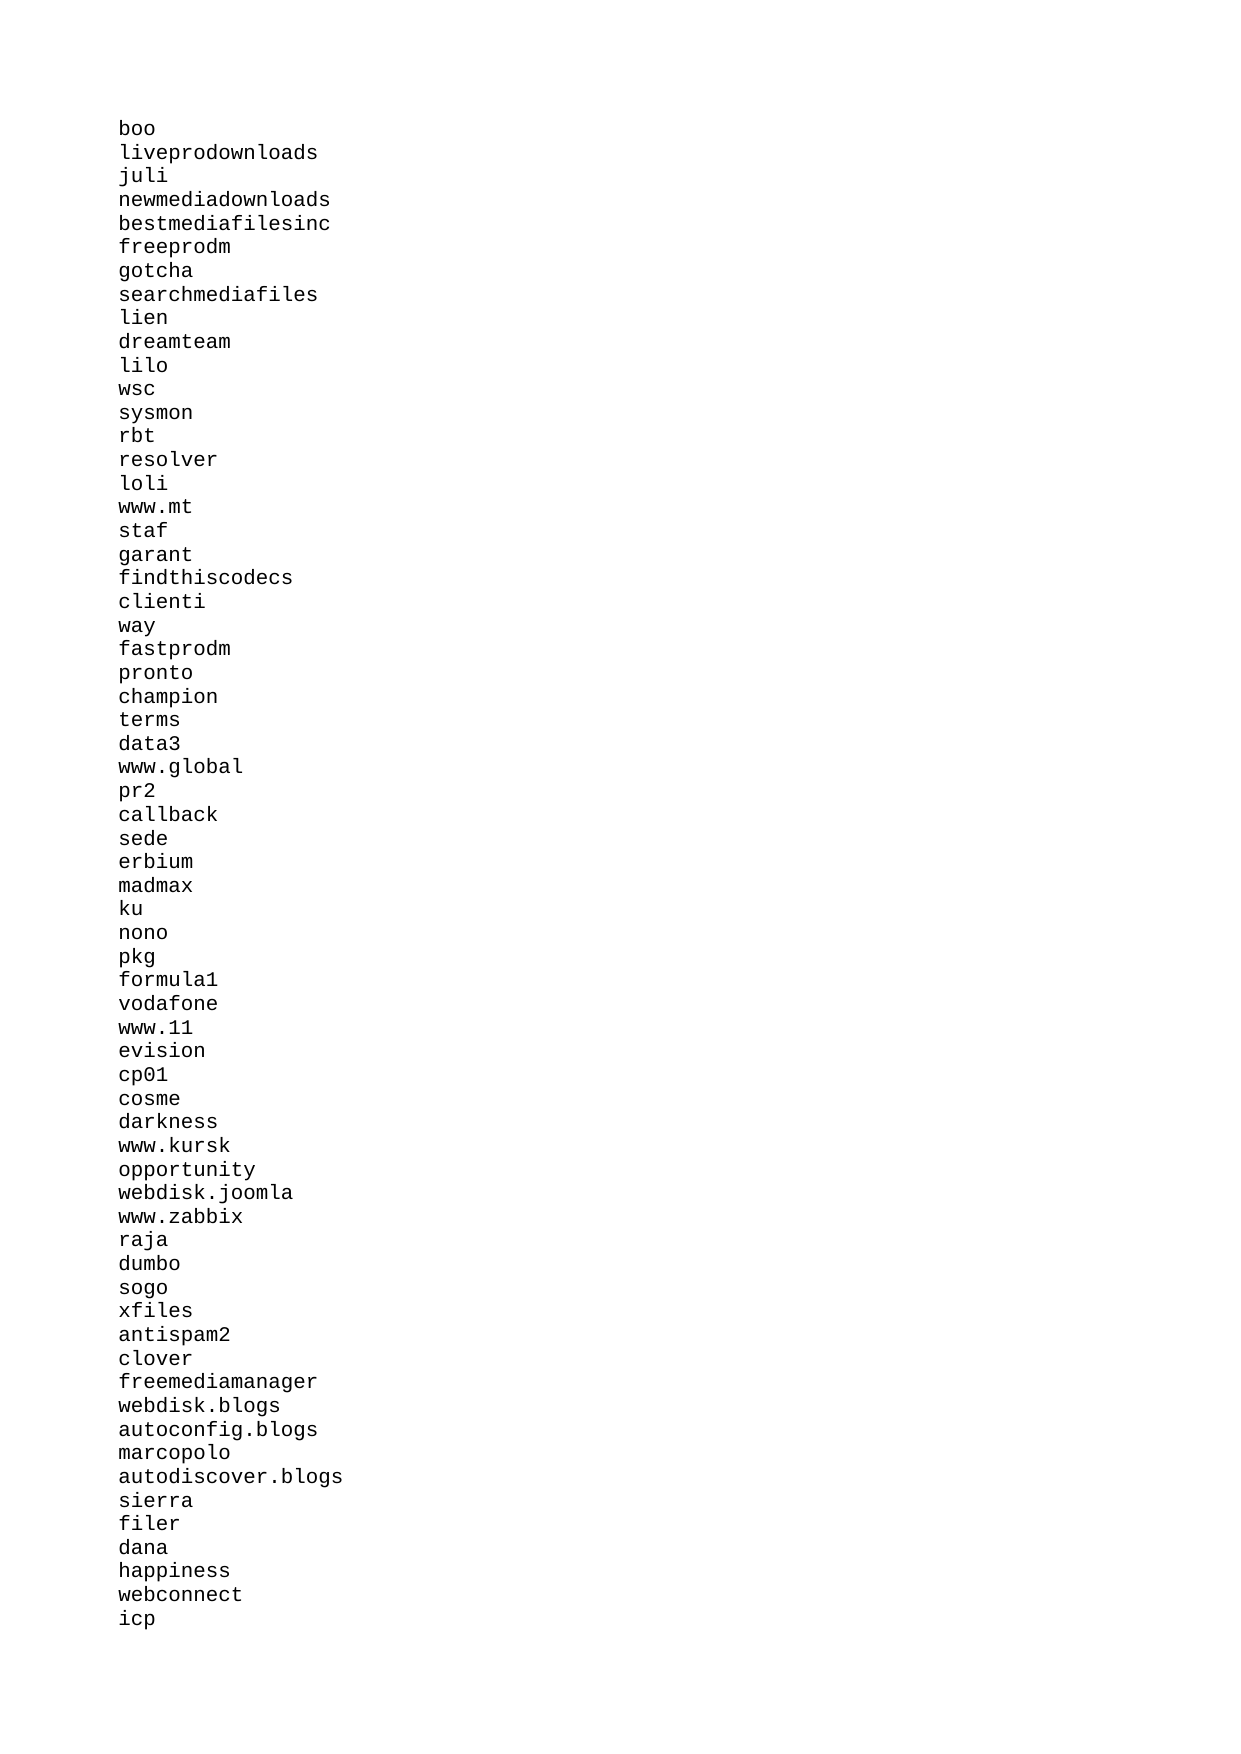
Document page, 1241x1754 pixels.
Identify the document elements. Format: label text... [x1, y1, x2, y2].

text icp [118, 1608, 1122, 1631]
text dreamteam [118, 331, 1122, 354]
text www.zabbix [118, 1206, 1122, 1229]
text pr2 [118, 780, 1122, 804]
text www.11 [118, 1017, 1122, 1040]
text www.mt [118, 496, 1122, 520]
text erbium [118, 851, 1122, 875]
text clienti [118, 591, 1122, 615]
text cosme [118, 1088, 1122, 1111]
text dana [118, 1537, 1122, 1561]
text loli [118, 473, 1122, 496]
text formula1 [118, 969, 1122, 993]
text sysmon [118, 402, 1122, 426]
text autoconfig.blogs [118, 1419, 1122, 1442]
text lilo [118, 354, 1122, 378]
text terms [118, 709, 1122, 733]
text opportunity [118, 1158, 1122, 1182]
text pkg [118, 946, 1122, 969]
text vodafone [118, 993, 1122, 1017]
text champion [118, 686, 1122, 709]
text marcopolo [118, 1442, 1122, 1466]
text freemediamanager [118, 1371, 1122, 1395]
text webconnect [118, 1584, 1122, 1608]
text rbt [118, 426, 1122, 449]
text newmediadownloads [118, 189, 1122, 213]
text antispam2 [118, 1324, 1122, 1348]
text data3 [118, 733, 1122, 757]
text sede [118, 827, 1122, 851]
text way [118, 615, 1122, 638]
text boo [118, 118, 1122, 142]
text juli [118, 165, 1122, 189]
text sogo [118, 1277, 1122, 1300]
text resolver [118, 449, 1122, 473]
text happiness [118, 1561, 1122, 1584]
text findthiscodecs [118, 567, 1122, 591]
text staf [118, 520, 1122, 544]
text gotcha [118, 260, 1122, 284]
text webdisk.blogs [118, 1395, 1122, 1419]
text webdisk.joomla [118, 1182, 1122, 1206]
text dumbo [118, 1253, 1122, 1277]
text www.global [118, 757, 1122, 780]
text xfiles [118, 1300, 1122, 1324]
text nono [118, 922, 1122, 946]
text fastprodm [118, 638, 1122, 662]
text callback [118, 804, 1122, 827]
text bestmediafilesinc [118, 213, 1122, 236]
text clover [118, 1348, 1122, 1371]
text madmax [118, 875, 1122, 898]
text ku [118, 898, 1122, 922]
text evision [118, 1040, 1122, 1064]
text filer [118, 1513, 1122, 1537]
text lien [118, 307, 1122, 331]
text www.kursk [118, 1135, 1122, 1158]
text raja [118, 1229, 1122, 1253]
text liveprodownloads [118, 142, 1122, 165]
text garant [118, 544, 1122, 567]
text pronto [118, 662, 1122, 686]
text autodiscover.blogs [118, 1466, 1122, 1489]
text wsc [118, 378, 1122, 402]
text sierra [118, 1489, 1122, 1513]
text freeprodm [118, 236, 1122, 260]
text searchmediafiles [118, 284, 1122, 307]
text cp01 [118, 1064, 1122, 1088]
text darkness [118, 1111, 1122, 1135]
